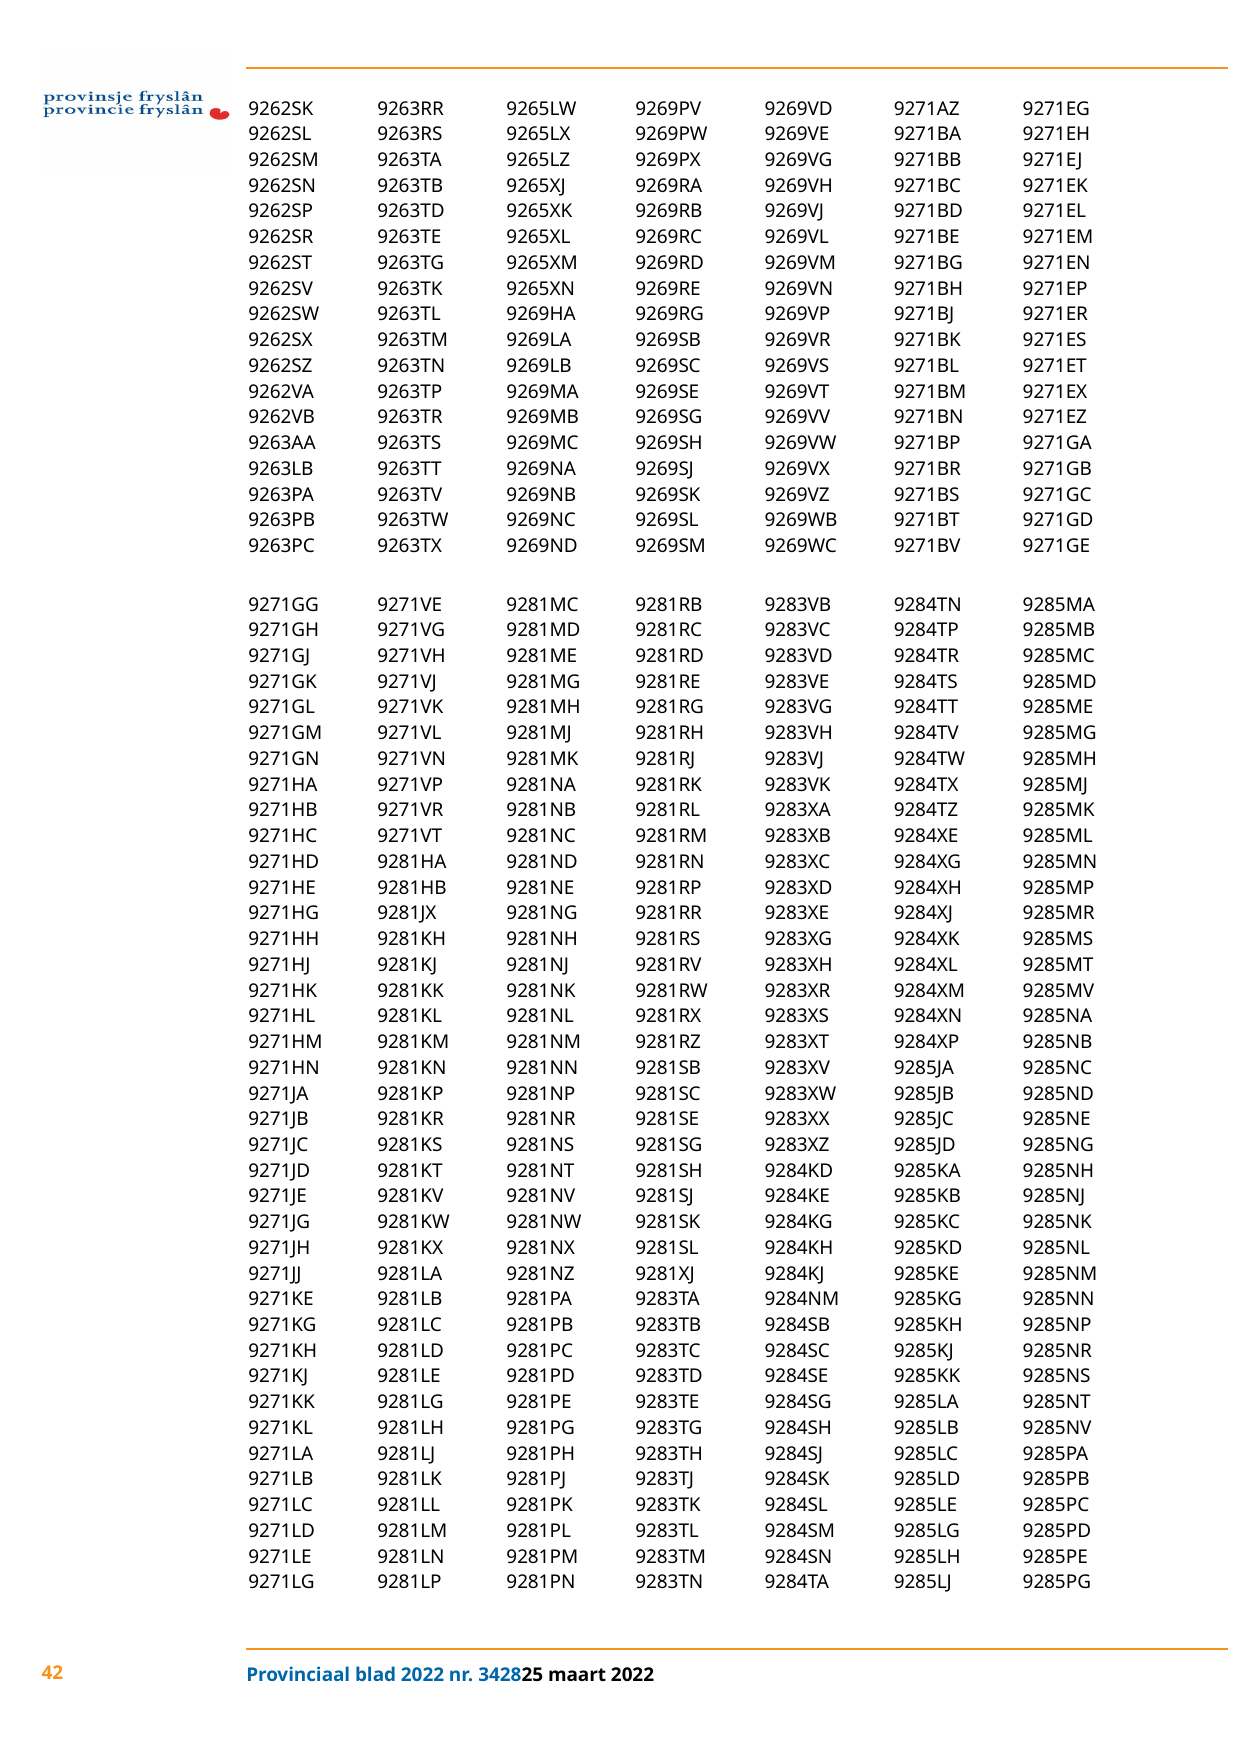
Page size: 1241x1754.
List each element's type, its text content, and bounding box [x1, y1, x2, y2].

table_cell 9263TX [377, 532, 506, 558]
table_cell 9283VH [764, 720, 893, 745]
table_cell 9269NA [506, 455, 635, 481]
table_cell 9284TZ [894, 797, 1022, 822]
table_cell 9283TH [635, 1440, 764, 1466]
table_cell 9281RS [635, 925, 764, 951]
table_cell 9283VC [764, 617, 893, 642]
table_cell 9285PC [1023, 1491, 1152, 1517]
table_cell 9284SC [764, 1337, 893, 1363]
table_cell 9283VG [764, 694, 893, 719]
table_cell 9285NH [1023, 1157, 1152, 1183]
table_cell 9283XW [764, 1080, 893, 1105]
table_cell 9271BS [894, 481, 1022, 506]
table_cell 9281LB [377, 1286, 506, 1311]
table_cell 9281KW [377, 1208, 506, 1234]
table_cell 9269VP [764, 301, 893, 326]
table_cell 9271HH [248, 925, 377, 951]
table_cell 9285LC [894, 1440, 1022, 1466]
table_cell 9281MJ [506, 720, 635, 745]
table_cell 9283TK [635, 1491, 764, 1517]
table_cell 9281NM [506, 1028, 635, 1054]
table_cell 9285KA [894, 1157, 1022, 1183]
table_cell 9271JA [248, 1080, 377, 1105]
table_cell 9285LJ [894, 1569, 1022, 1594]
table_cell 9285ML [1023, 823, 1152, 848]
table_cell 9271GD [1023, 506, 1152, 532]
table_cell 9271BG [894, 249, 1022, 275]
table_cell 9271LE [248, 1543, 377, 1568]
table_cell 9285LE [894, 1491, 1022, 1517]
table_cell 9285LA [894, 1389, 1022, 1414]
table_cell 9285NN [1023, 1286, 1152, 1311]
table_cell 9271ES [1023, 326, 1152, 352]
table_cell 9284TW [894, 745, 1022, 771]
table_cell 9285KC [894, 1208, 1022, 1234]
table_cell 9285KB [894, 1183, 1022, 1208]
table_cell 9281XJ [635, 1260, 764, 1286]
table_cell 9281KR [377, 1105, 506, 1131]
table_cell 9284SN [764, 1543, 893, 1568]
table_cell 9263RR [377, 95, 506, 121]
table_cell 9281NH [506, 925, 635, 951]
table_cell 9269VN [764, 275, 893, 301]
table_cell 9283XA [764, 797, 893, 822]
table_cell 9271JG [248, 1208, 377, 1234]
table_cell 9263TA [377, 146, 506, 172]
table_cell 9269VG [764, 146, 893, 172]
table_cell 9281RP [635, 874, 764, 899]
table_cell 9284SJ [764, 1440, 893, 1466]
table_cell 9285NM [1023, 1260, 1152, 1286]
table_cell 9262SW [248, 301, 377, 326]
table_cell 9284SL [764, 1491, 893, 1517]
table_cell 9283XS [764, 1003, 893, 1028]
table_cell 9271KL [248, 1414, 377, 1440]
table_cell 9271KH [248, 1337, 377, 1363]
table_cell 9281NN [506, 1054, 635, 1080]
table_cell 9269SM [635, 532, 764, 558]
table_cell 9271VT [377, 823, 506, 848]
table_cell 9285MK [1023, 797, 1152, 822]
table_cell 9269SL [635, 506, 764, 532]
table_cell 9281NB [506, 797, 635, 822]
table_cell 9285JA [894, 1054, 1022, 1080]
table_cell 9283XR [764, 977, 893, 1002]
table_cell 9281LK [377, 1466, 506, 1491]
table_cell 9262SN [248, 172, 377, 198]
table_cell 9269VJ [764, 198, 893, 223]
table_cell 9283TD [635, 1363, 764, 1388]
table_cell 9269SE [635, 378, 764, 403]
table_cell 9281NZ [506, 1260, 635, 1286]
table_cell 9281RZ [635, 1028, 764, 1054]
table_cell 9271LG [248, 1569, 377, 1594]
table_cell 9284TS [894, 668, 1022, 694]
table_cell 9283TM [635, 1543, 764, 1568]
table_cell 9285MS [1023, 925, 1152, 951]
table_cell 9281LE [377, 1363, 506, 1388]
table_cell 9281ND [506, 848, 635, 874]
table_cell 9271EL [1023, 198, 1152, 223]
table_cell 9271HJ [248, 951, 377, 977]
table_cell 9283XX [764, 1105, 893, 1131]
table_cell 9281SC [635, 1080, 764, 1105]
table_cell 9262ST [248, 249, 377, 275]
table_cell 9263TK [377, 275, 506, 301]
table_header 9271GG [248, 591, 377, 617]
table_cell 9284XN [894, 1003, 1022, 1028]
table_cell 9263TW [377, 506, 506, 532]
table_cell 9281LJ [377, 1440, 506, 1466]
table_cell 9263PC [248, 532, 377, 558]
table_cell 9269RE [635, 275, 764, 301]
table_cell 9271KG [248, 1311, 377, 1337]
table_cell 9269VR [764, 326, 893, 352]
table_cell 9269RB [635, 198, 764, 223]
table_cell 9285LB [894, 1414, 1022, 1440]
table_cell 9283XB [764, 823, 893, 848]
table_cell 9285LH [894, 1543, 1022, 1568]
table_cell 9269MB [506, 404, 635, 429]
table_cell 9281SJ [635, 1183, 764, 1208]
table_cell 9281KK [377, 977, 506, 1002]
table_cell 9283TB [635, 1311, 764, 1337]
table_cell 9281PD [506, 1363, 635, 1388]
table_cell 9284XM [894, 977, 1022, 1002]
table_cell 9271KK [248, 1389, 377, 1414]
table_cell 9269LA [506, 326, 635, 352]
table_cell 9269NB [506, 481, 635, 506]
table_cell 9285MJ [1023, 771, 1152, 797]
table_cell 9271JE [248, 1183, 377, 1208]
table_cell 9284XP [894, 1028, 1022, 1054]
table_cell 9265LX [506, 121, 635, 146]
table_cell 9285KK [894, 1363, 1022, 1388]
table_cell 9269PX [635, 146, 764, 172]
table_cell 9262VA [248, 378, 377, 403]
table_cell 9281KT [377, 1157, 506, 1183]
table_header 9271VE [377, 591, 506, 617]
table_cell 9269RA [635, 172, 764, 198]
table_cell 9265XL [506, 224, 635, 249]
table_cell 9269VV [764, 404, 893, 429]
table_cell 9271BP [894, 429, 1022, 455]
table_cell 9281MH [506, 694, 635, 719]
table_cell 9263TB [377, 172, 506, 198]
table_cell 9262SZ [248, 352, 377, 378]
table_cell 9285JB [894, 1080, 1022, 1105]
table_cell 9271HA [248, 771, 377, 797]
table_cell 9283XZ [764, 1131, 893, 1157]
table_cell 9281NT [506, 1157, 635, 1183]
table_cell 9284XG [894, 848, 1022, 874]
table_cell 9285PA [1023, 1440, 1152, 1466]
table_cell 9285MG [1023, 720, 1152, 745]
table_cell 9284KH [764, 1234, 893, 1260]
table_cell 9285KJ [894, 1337, 1022, 1363]
table_cell 9271JH [248, 1234, 377, 1260]
table_cell 9263TM [377, 326, 506, 352]
table_cell 9281SK [635, 1208, 764, 1234]
table_cell 9285MV [1023, 977, 1152, 1002]
table_cell 9262SP [248, 198, 377, 223]
table_cell 9285PE [1023, 1543, 1152, 1568]
table_cell 9281NR [506, 1105, 635, 1131]
table_cell 9271BL [894, 352, 1022, 378]
table_cell 9281SB [635, 1054, 764, 1080]
table_cell 9281SE [635, 1105, 764, 1131]
table_cell 9283XT [764, 1028, 893, 1054]
table_cell 9281NP [506, 1080, 635, 1105]
table_cell 9284SH [764, 1414, 893, 1440]
table_cell 9281LC [377, 1311, 506, 1337]
table_cell 9271KJ [248, 1363, 377, 1388]
table_cell 9263TT [377, 455, 506, 481]
table_cell 9271BA [894, 121, 1022, 146]
table_cell 9284XL [894, 951, 1022, 977]
table_cell 9283VJ [764, 745, 893, 771]
table_cell 9271EN [1023, 249, 1152, 275]
table_cell 9271BK [894, 326, 1022, 352]
table_cell 9262VB [248, 404, 377, 429]
table_cell 9281MD [506, 617, 635, 642]
table_cell 9285LD [894, 1466, 1022, 1491]
table_cell 9269ND [506, 532, 635, 558]
table_cell 9281NW [506, 1208, 635, 1234]
table_cell 9271BB [894, 146, 1022, 172]
table_cell 9283TL [635, 1517, 764, 1543]
table_cell 9281RN [635, 848, 764, 874]
table_cell 9283VK [764, 771, 893, 797]
table_cell 9281LD [377, 1337, 506, 1363]
table_cell 9269SC [635, 352, 764, 378]
table_cell 9285NC [1023, 1054, 1152, 1080]
table_cell 9285MR [1023, 900, 1152, 925]
table_cell 9263TG [377, 249, 506, 275]
table_cell 9283XE [764, 900, 893, 925]
table_cell 9271HB [248, 797, 377, 822]
table_cell 9281NX [506, 1234, 635, 1260]
table_cell 9281PM [506, 1543, 635, 1568]
table_cell 9263PA [248, 481, 377, 506]
table_cell 9285MN [1023, 848, 1152, 874]
table_cell 9281LP [377, 1569, 506, 1594]
table_cell 9281MK [506, 745, 635, 771]
table_cell 9271JJ [248, 1260, 377, 1286]
table_cell 9281RV [635, 951, 764, 977]
table_cell 9271HM [248, 1028, 377, 1054]
table_cell 9284TR [894, 642, 1022, 668]
table_cell 9265LZ [506, 146, 635, 172]
table_cell 9281LL [377, 1491, 506, 1517]
table_cell 9281RR [635, 900, 764, 925]
table_cell 9271BH [894, 275, 1022, 301]
table_cell 9281KM [377, 1028, 506, 1054]
table_cell 9263TN [377, 352, 506, 378]
table_cell 9284XJ [894, 900, 1022, 925]
table_cell 9271GJ [248, 642, 377, 668]
table_cell 9281LG [377, 1389, 506, 1414]
table_cell 9281KX [377, 1234, 506, 1260]
table_cell 9285JD [894, 1131, 1022, 1157]
table_cell 9269SB [635, 326, 764, 352]
table_cell 9281PJ [506, 1466, 635, 1491]
table_cell 9269SH [635, 429, 764, 455]
table_cell 9285NT [1023, 1389, 1152, 1414]
table_cell 9285NP [1023, 1311, 1152, 1337]
table_cell 9281RX [635, 1003, 764, 1028]
table_cell 9269MA [506, 378, 635, 403]
table_cell 9271EG [1023, 95, 1152, 121]
table_cell 9271HE [248, 874, 377, 899]
table_cell 9281HB [377, 874, 506, 899]
table_cell 9283TA [635, 1286, 764, 1311]
table_cell 9262SL [248, 121, 377, 146]
table_cell 9281KN [377, 1054, 506, 1080]
table_cell 9263TP [377, 378, 506, 403]
table_cell 9269WB [764, 506, 893, 532]
table_cell 9269RC [635, 224, 764, 249]
table_cell 9271BJ [894, 301, 1022, 326]
table_cell 9283VD [764, 642, 893, 668]
table_cell 9281RC [635, 617, 764, 642]
table_cell 9281NA [506, 771, 635, 797]
table_cell 9283TN [635, 1569, 764, 1594]
table_cell 9281KJ [377, 951, 506, 977]
table_cell 9281RL [635, 797, 764, 822]
table_cell 9284TA [764, 1569, 893, 1594]
table_cell 9281PC [506, 1337, 635, 1363]
table_cell 9271EH [1023, 121, 1152, 146]
table_cell 9263LB [248, 455, 377, 481]
picture [41, 47, 231, 172]
table_cell 9281LM [377, 1517, 506, 1543]
table_cell 9283TE [635, 1389, 764, 1414]
table_cell 9271LB [248, 1466, 377, 1491]
table_cell 9271BV [894, 532, 1022, 558]
table_cell 9271BN [894, 404, 1022, 429]
table_cell 9271EX [1023, 378, 1152, 403]
table_cell 9271JC [248, 1131, 377, 1157]
table_cell 9281SL [635, 1234, 764, 1260]
table_cell 9262SM [248, 146, 377, 172]
table_cell 9284KG [764, 1208, 893, 1234]
table_cell 9284XE [894, 823, 1022, 848]
table_cell 9281NJ [506, 951, 635, 977]
table_cell 9269VS [764, 352, 893, 378]
table_cell 9271EK [1023, 172, 1152, 198]
table_cell 9283XV [764, 1054, 893, 1080]
table_cell 9262SR [248, 224, 377, 249]
table_cell 9271VR [377, 797, 506, 822]
table_cell 9284TX [894, 771, 1022, 797]
table_cell 9285NJ [1023, 1183, 1152, 1208]
table_cell 9284SE [764, 1363, 893, 1388]
table_cell 9269NC [506, 506, 635, 532]
table_cell 9271BD [894, 198, 1022, 223]
table_cell 9285NE [1023, 1105, 1152, 1131]
table_cell 9284TT [894, 694, 1022, 719]
table_cell 9271VG [377, 617, 506, 642]
table_cell 9269VZ [764, 481, 893, 506]
table_cell 9269VH [764, 172, 893, 198]
table_cell 9281LN [377, 1543, 506, 1568]
table_cell 9271GA [1023, 429, 1152, 455]
table_cell 9285PG [1023, 1569, 1152, 1594]
table_header 9285MA [1023, 591, 1152, 617]
table_cell 9281NV [506, 1183, 635, 1208]
table_cell 9285PB [1023, 1466, 1152, 1491]
table_cell 9281KH [377, 925, 506, 951]
table_cell 9281NL [506, 1003, 635, 1028]
table_cell 9284XK [894, 925, 1022, 951]
table_cell 9281NC [506, 823, 635, 848]
table_cell 9285JC [894, 1105, 1022, 1131]
table_cell 9281RE [635, 668, 764, 694]
table_cell 9269VM [764, 249, 893, 275]
table_cell 9271BC [894, 172, 1022, 198]
table_cell 9281ME [506, 642, 635, 668]
table_cell 9271ET [1023, 352, 1152, 378]
table_cell 9285ME [1023, 694, 1152, 719]
table_cell 9269VW [764, 429, 893, 455]
table_cell 9285ND [1023, 1080, 1152, 1105]
table_cell 9271VH [377, 642, 506, 668]
table_cell 9284KJ [764, 1260, 893, 1286]
table_cell 9284XH [894, 874, 1022, 899]
table_cell 9271GB [1023, 455, 1152, 481]
table_cell 9284KD [764, 1157, 893, 1183]
table_cell 9281LA [377, 1260, 506, 1286]
table_cell 9262SK [248, 95, 377, 121]
table_cell 9269MC [506, 429, 635, 455]
table_cell 9281SH [635, 1157, 764, 1183]
table_cell 9271BM [894, 378, 1022, 403]
table_cell 9281PE [506, 1389, 635, 1414]
table_cell 9271GH [248, 617, 377, 642]
table_cell 9285MD [1023, 668, 1152, 694]
table_cell 9281PK [506, 1491, 635, 1517]
table_cell 9269LB [506, 352, 635, 378]
table_cell 9281RW [635, 977, 764, 1002]
table_cell 9281KL [377, 1003, 506, 1028]
table_cell 9281LH [377, 1414, 506, 1440]
table_cell 9271HK [248, 977, 377, 1002]
table_cell 9281PA [506, 1286, 635, 1311]
table_cell 9269HA [506, 301, 635, 326]
table_cell 9285NG [1023, 1131, 1152, 1157]
table_cell 9283TJ [635, 1466, 764, 1491]
table_cell 9285MT [1023, 951, 1152, 977]
table_cell 9263TE [377, 224, 506, 249]
table_cell 9271GK [248, 668, 377, 694]
table_cell 9285NR [1023, 1337, 1152, 1363]
table_header 9281RB [635, 591, 764, 617]
table_cell 9281NS [506, 1131, 635, 1157]
table_cell 9281KP [377, 1080, 506, 1105]
table_cell 9265XN [506, 275, 635, 301]
table_cell 9285MP [1023, 874, 1152, 899]
table_cell 9283XH [764, 951, 893, 977]
table_cell 9284TV [894, 720, 1022, 745]
table_cell 9281RD [635, 642, 764, 668]
table_cell 9284SB [764, 1311, 893, 1337]
table_cell 9281RK [635, 771, 764, 797]
table_cell 9271EP [1023, 275, 1152, 301]
table_cell 9285NV [1023, 1414, 1152, 1440]
table_cell 9269RG [635, 301, 764, 326]
table_header 9284TN [894, 591, 1022, 617]
table_cell 9271GL [248, 694, 377, 719]
table_cell 9281PG [506, 1414, 635, 1440]
table_cell 9271HD [248, 848, 377, 874]
table_cell 9281SG [635, 1131, 764, 1157]
table_cell 9284TP [894, 617, 1022, 642]
table_cell 9284SK [764, 1466, 893, 1491]
table_cell 9283XG [764, 925, 893, 951]
table_cell 9281RG [635, 694, 764, 719]
table_cell 9271GC [1023, 481, 1152, 506]
table_cell 9269VD [764, 95, 893, 121]
table_cell 9265LW [506, 95, 635, 121]
table_cell 9263TS [377, 429, 506, 455]
table_cell 9271JD [248, 1157, 377, 1183]
table_cell 9269WC [764, 532, 893, 558]
table_cell 9285NL [1023, 1234, 1152, 1260]
table_cell 9271KE [248, 1286, 377, 1311]
table_cell 9284NM [764, 1286, 893, 1311]
table_cell 9269VX [764, 455, 893, 481]
table_cell 9281PH [506, 1440, 635, 1466]
table_cell 9263RS [377, 121, 506, 146]
table_cell 9271BT [894, 506, 1022, 532]
table_cell 9285MC [1023, 642, 1152, 668]
table_cell 9269RD [635, 249, 764, 275]
table_cell 9281KV [377, 1183, 506, 1208]
table_cell 9281PN [506, 1569, 635, 1594]
table_cell 9281HA [377, 848, 506, 874]
table_cell 9271JB [248, 1105, 377, 1131]
table_cell 9271HC [248, 823, 377, 848]
table_cell 9281RH [635, 720, 764, 745]
table_cell 9281PL [506, 1517, 635, 1543]
table_cell 9285NB [1023, 1028, 1152, 1054]
table_cell 9285PD [1023, 1517, 1152, 1543]
table_cell 9284SM [764, 1517, 893, 1543]
table_cell 9263TD [377, 198, 506, 223]
table_cell 9263AA [248, 429, 377, 455]
table_cell 9283XD [764, 874, 893, 899]
table_cell 9285KG [894, 1286, 1022, 1311]
table_cell 9262SV [248, 275, 377, 301]
table_cell 9285NK [1023, 1208, 1152, 1234]
table_cell 9262SX [248, 326, 377, 352]
table_cell 9285NS [1023, 1363, 1152, 1388]
table_cell 9265XK [506, 198, 635, 223]
table_cell 9271LA [248, 1440, 377, 1466]
table_cell 9285MB [1023, 617, 1152, 642]
table_cell 9271GE [1023, 532, 1152, 558]
table_cell 9263PB [248, 506, 377, 532]
table_cell 9284SG [764, 1389, 893, 1414]
table_cell 9271BE [894, 224, 1022, 249]
table_cell 9271AZ [894, 95, 1022, 121]
table_cell 9283XC [764, 848, 893, 874]
table_cell 9271HN [248, 1054, 377, 1080]
table_cell 9271EZ [1023, 404, 1152, 429]
table_cell 9271GM [248, 720, 377, 745]
table_cell 9263TR [377, 404, 506, 429]
table_cell 9271LD [248, 1517, 377, 1543]
table_cell 9281JX [377, 900, 506, 925]
table_cell 9269SK [635, 481, 764, 506]
table_cell 9271BR [894, 455, 1022, 481]
table_cell 9271VK [377, 694, 506, 719]
table_cell 9271VN [377, 745, 506, 771]
table_cell 9281RJ [635, 745, 764, 771]
table_cell 9271VJ [377, 668, 506, 694]
table_cell 9271LC [248, 1491, 377, 1517]
table_cell 9271GN [248, 745, 377, 771]
table_cell 9263TV [377, 481, 506, 506]
table_cell 9285MH [1023, 745, 1152, 771]
table_header 9281MC [506, 591, 635, 617]
table_cell 9269SJ [635, 455, 764, 481]
table_cell 9271VP [377, 771, 506, 797]
table_cell 9269VE [764, 121, 893, 146]
table_cell 9281KS [377, 1131, 506, 1157]
table_cell 9283TC [635, 1337, 764, 1363]
table_cell 9269VL [764, 224, 893, 249]
table_cell 9271ER [1023, 301, 1152, 326]
table_cell 9263TL [377, 301, 506, 326]
table_cell 9285KE [894, 1260, 1022, 1286]
table_header 9283VB [764, 591, 893, 617]
table_cell 9281NK [506, 977, 635, 1002]
table_cell 9281RM [635, 823, 764, 848]
table_cell 9269PW [635, 121, 764, 146]
table_cell 9271EJ [1023, 146, 1152, 172]
table_cell 9271EM [1023, 224, 1152, 249]
table_cell 9265XM [506, 249, 635, 275]
table_cell 9271VL [377, 720, 506, 745]
table_cell 9283TG [635, 1414, 764, 1440]
table_cell 9265XJ [506, 172, 635, 198]
table_cell 9269PV [635, 95, 764, 121]
table_cell 9281NG [506, 900, 635, 925]
table_cell 9285LG [894, 1517, 1022, 1543]
table_cell 9281MG [506, 668, 635, 694]
table_cell 9284KE [764, 1183, 893, 1208]
table_cell 9269VT [764, 378, 893, 403]
table_cell 9271HL [248, 1003, 377, 1028]
table_cell 9285KH [894, 1311, 1022, 1337]
table_cell 9281NE [506, 874, 635, 899]
table_cell 9283VE [764, 668, 893, 694]
table_cell 9285NA [1023, 1003, 1152, 1028]
table_cell 9269SG [635, 404, 764, 429]
table_cell 9281PB [506, 1311, 635, 1337]
table_cell 9285KD [894, 1234, 1022, 1260]
table_cell 9271HG [248, 900, 377, 925]
